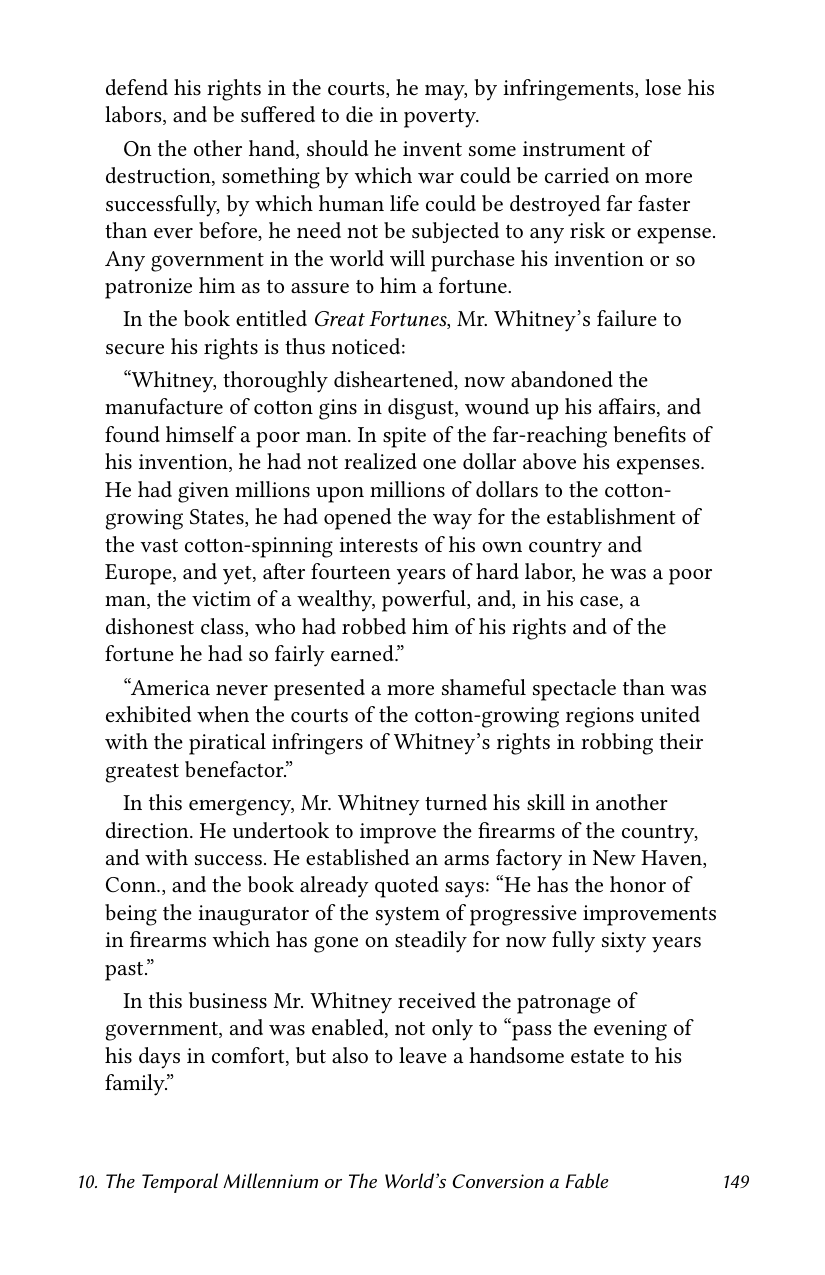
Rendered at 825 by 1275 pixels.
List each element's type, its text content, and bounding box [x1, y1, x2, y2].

text In the book entitled Great Fortunes, Mr. Whitney’s failure to secure his rights is thus noticed: [105, 306, 720, 360]
text “Whitney, thoroughly disheartened, now abandoned the manufacture of cotton gins in disgust, wound up his affairs, and found himself a poor man. In spite of the far-reaching benefits of his invention, he had not realized one dollar above his expenses. He had given millions upon millions of dollars to the cotton-growing States, he had opened the way for the establishment of the vast cotton-spinning interests of his own country and Europe, and yet, after fourteen years of hard labor, he was a poor man, the victim of a wealthy, powerful, and, in his case, a dishonest class, who had robbed him of his rights and of the fortune he had so fairly earned.” [105, 367, 720, 667]
text On the other hand, should he invent some instrument of destruction, something by which war could be carried on more successfully, by which human life could be destroyed far faster than ever before, he need not be subjected to any risk or expense. Any government in the world will purchase his invention or so patronize him as to assure to him a fortune. [105, 136, 720, 299]
text defend his rights in the courts, he may, by infringements, lose his labors, and be suffered to die in poverty. [105, 75, 720, 128]
text “America never presented a more shameful spectacle than was exhibited when the courts of the cotton-growing regions united with the piratical infringers of Whitney’s rights in robbing their greatest benefactor.” [105, 674, 720, 783]
text In this emergency, Mr. Whitney turned his skill in another direction. He undertook to improve the firearms of the country, and with success. He established an arms factory in New Haven, Conn., and the book already quoted says: “He has the honor of being the inaugurator of the system of progressive improvements in firearms which has gone on steadily for now fully sixty years past.” [105, 790, 720, 981]
text In this business Mr. Whitney received the patronage of government, and was enabled, not only to “pass the evening of his days in comfort, but also to leave a handsome estate to his family.” [105, 988, 720, 1096]
